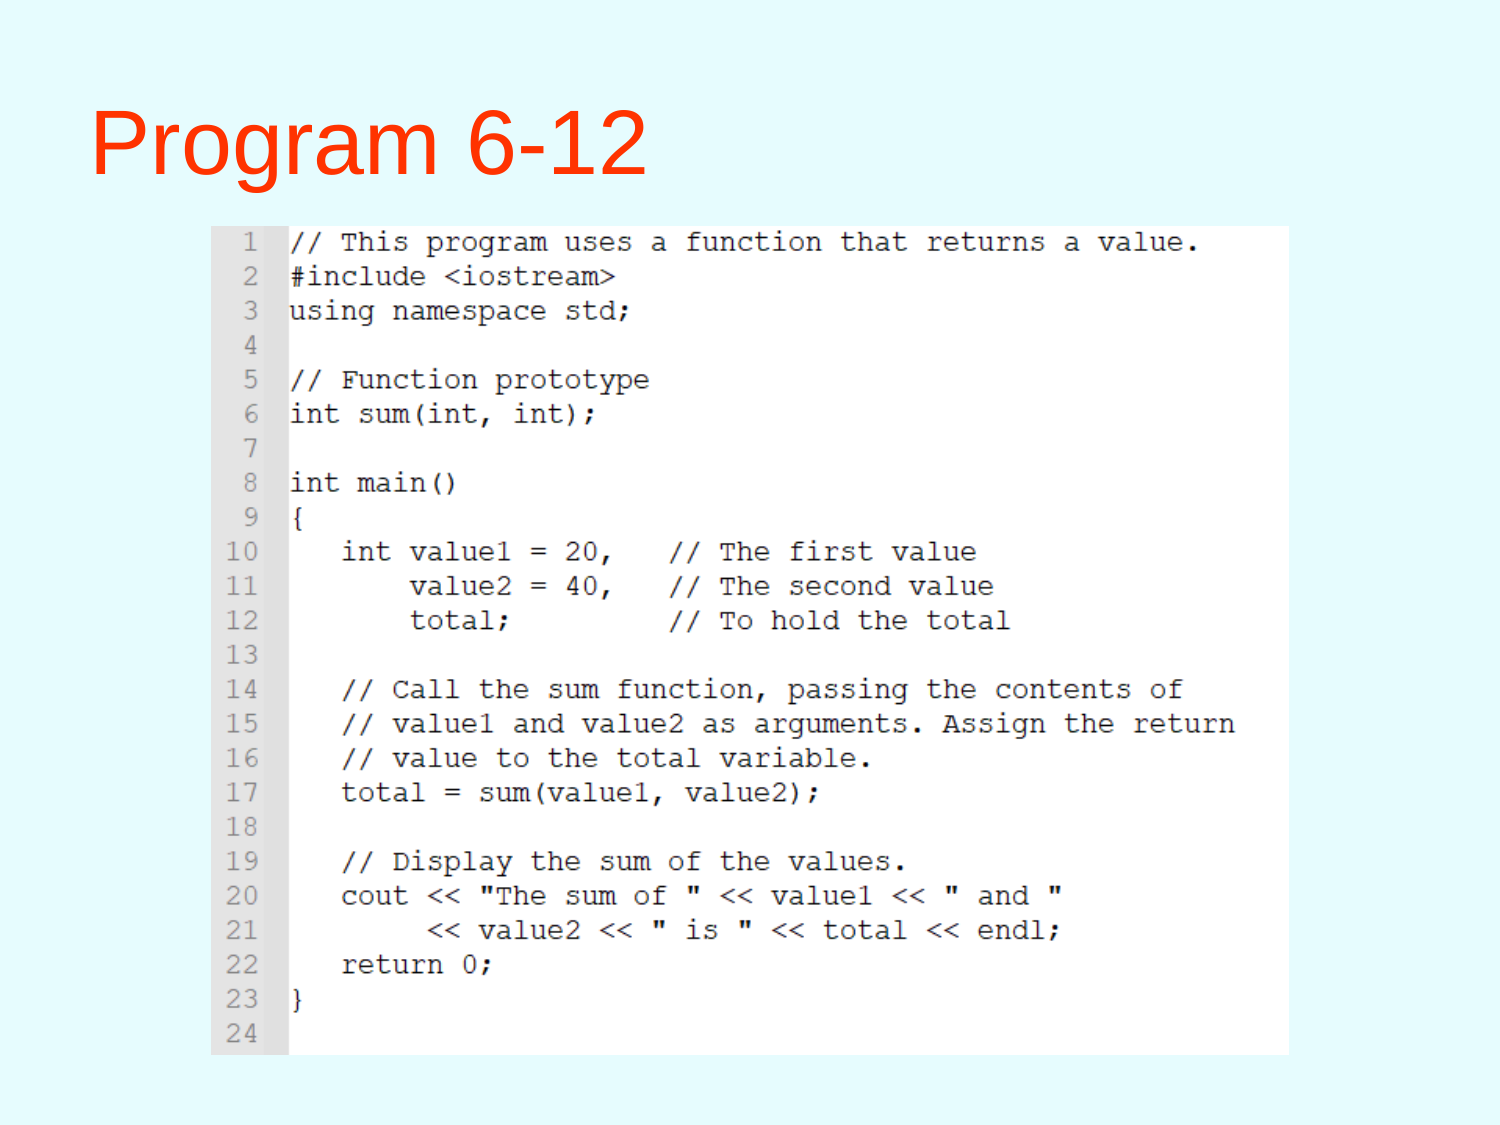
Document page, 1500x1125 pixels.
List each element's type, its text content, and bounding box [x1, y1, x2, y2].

picture [211, 226, 1289, 1055]
title Program 6-12 [75, 45, 1423, 231]
